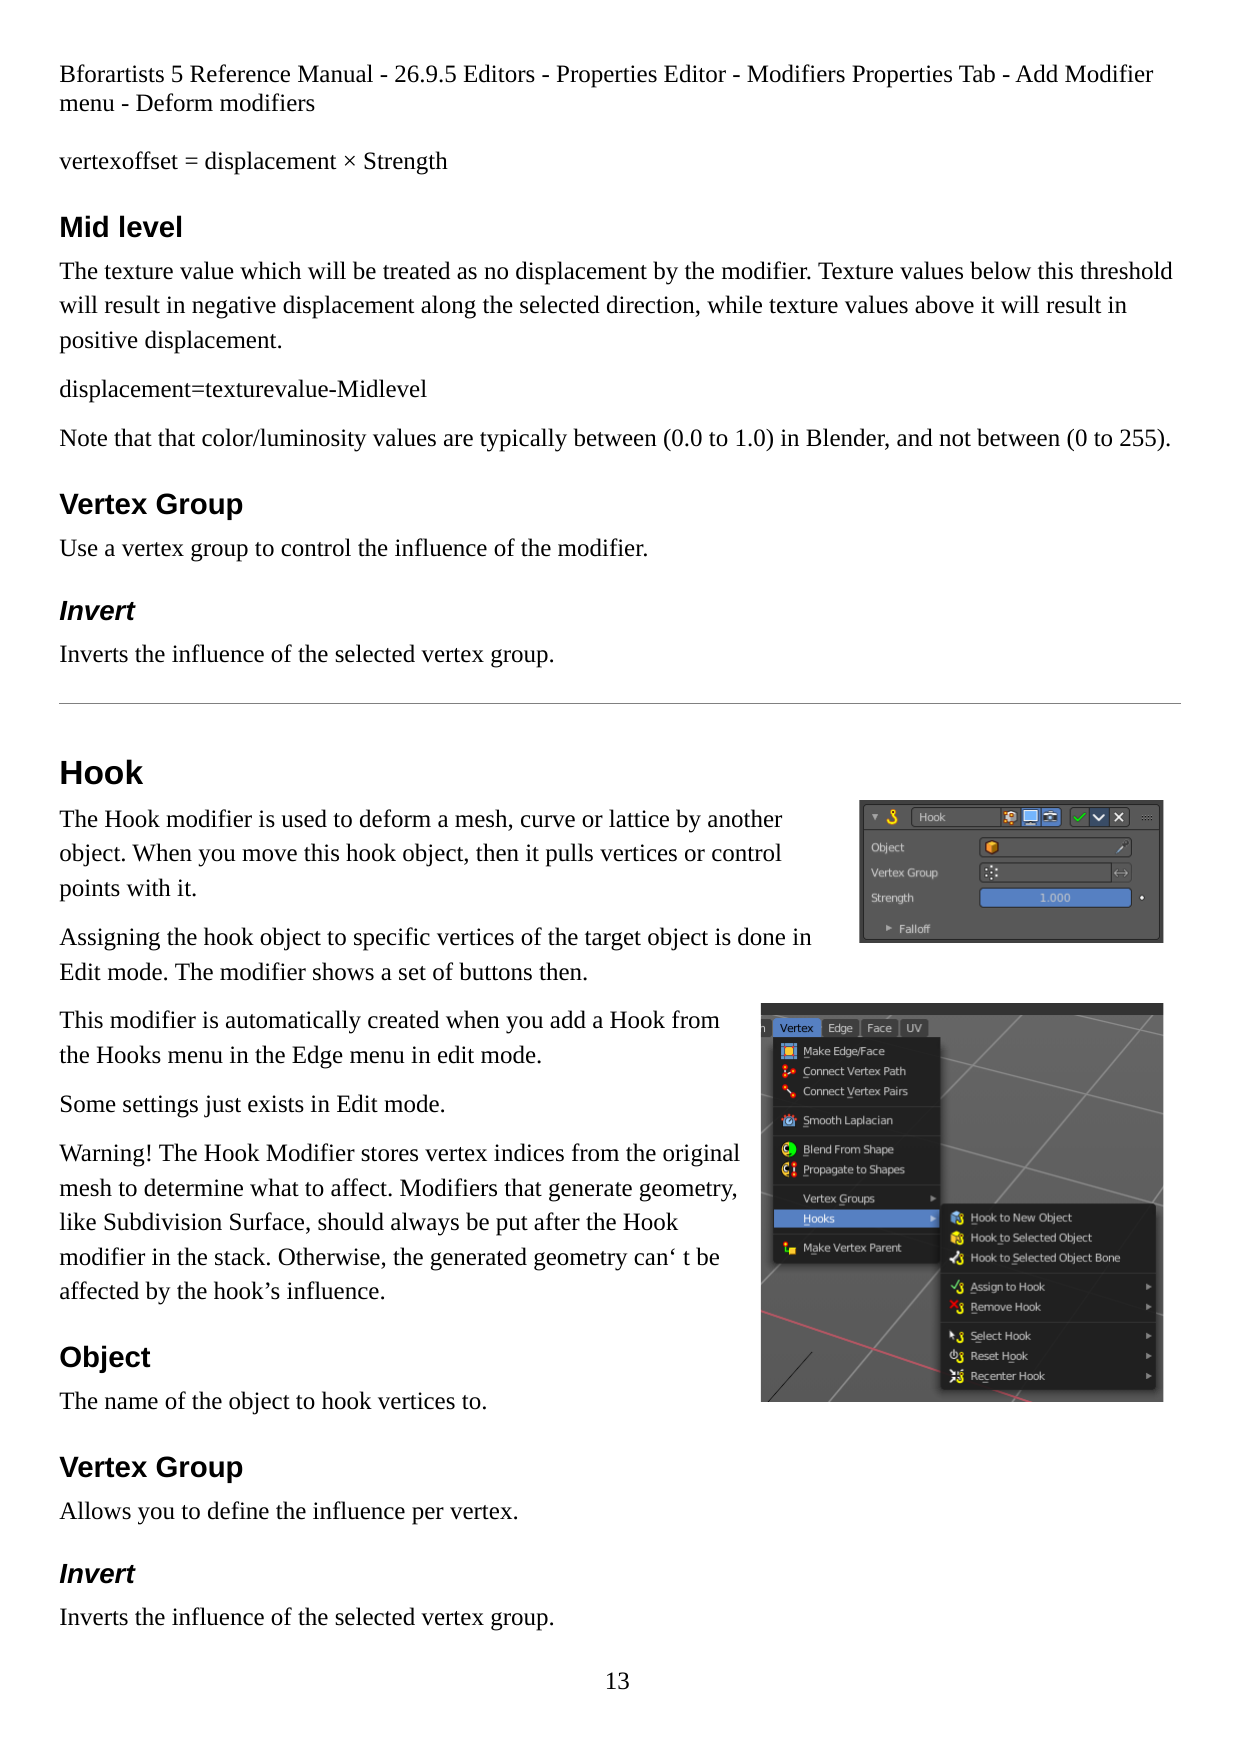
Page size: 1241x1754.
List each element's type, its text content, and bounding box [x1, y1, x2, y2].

subtitle Mid level [59, 210, 1181, 243]
text Assigning the hook object to specific vertices of the target object is done in Edit mode. The modifier shows a set of buttons then. [59, 922, 1181, 985]
picture [760, 1003, 1164, 1402]
text Use a vertex group to control the influence of the modifier. [59, 533, 1181, 562]
subtitle Invert [59, 1557, 1181, 1589]
text Some settings just exists in Edit mode. [59, 1089, 760, 1118]
subtitle Invert [59, 594, 1181, 626]
text The name of the object to hook vertices to. [59, 1386, 1181, 1415]
text displacement=texturevalue-Midlevel [59, 374, 1181, 403]
text Warning! The Hook Modifier stores vertex indices from the original mesh to determine what to affect. Modifiers that generate geometry, like Subdivision Surface, should always be put after the Hook modifier in the stack. Otherwise, the generated geometry can‘ t be affected by the hook’s influence. [59, 1138, 760, 1305]
text Inverts the influence of the selected vertex group. [59, 1602, 1181, 1631]
text This modifier is automatically created when you add a Hook from the Hooks menu in the Edge menu in edit mode. [59, 1006, 760, 1069]
picture [859, 800, 1164, 943]
text The Hook modifier is used to deform a mesh, curve or lattice by another object. When you move this hook object, then it pulls vertices or control points with it. [59, 804, 859, 902]
text The texture value which will be treated as no displacement by the modifier. Texture values below this threshold will result in negative displacement along the selected direction, while texture values above it will result in positive displacement. [59, 256, 1181, 354]
subtitle Vertex Group [59, 1450, 1181, 1483]
text Allows you to define the influence per vertex. [59, 1496, 1181, 1525]
subtitle Hook [59, 753, 1181, 792]
subtitle Object [59, 1340, 760, 1373]
text Inverts the influence of the selected vertex group. [59, 639, 1181, 668]
text Note that that color/luminosity values are typically between (0.0 to 1.0) in Blender, and not between (0 to 255). [59, 423, 1181, 452]
subtitle Vertex Group [59, 487, 1181, 520]
text vertexoffset = displacement × Strength [59, 146, 1181, 175]
subtitle [1164, 1340, 1181, 1373]
